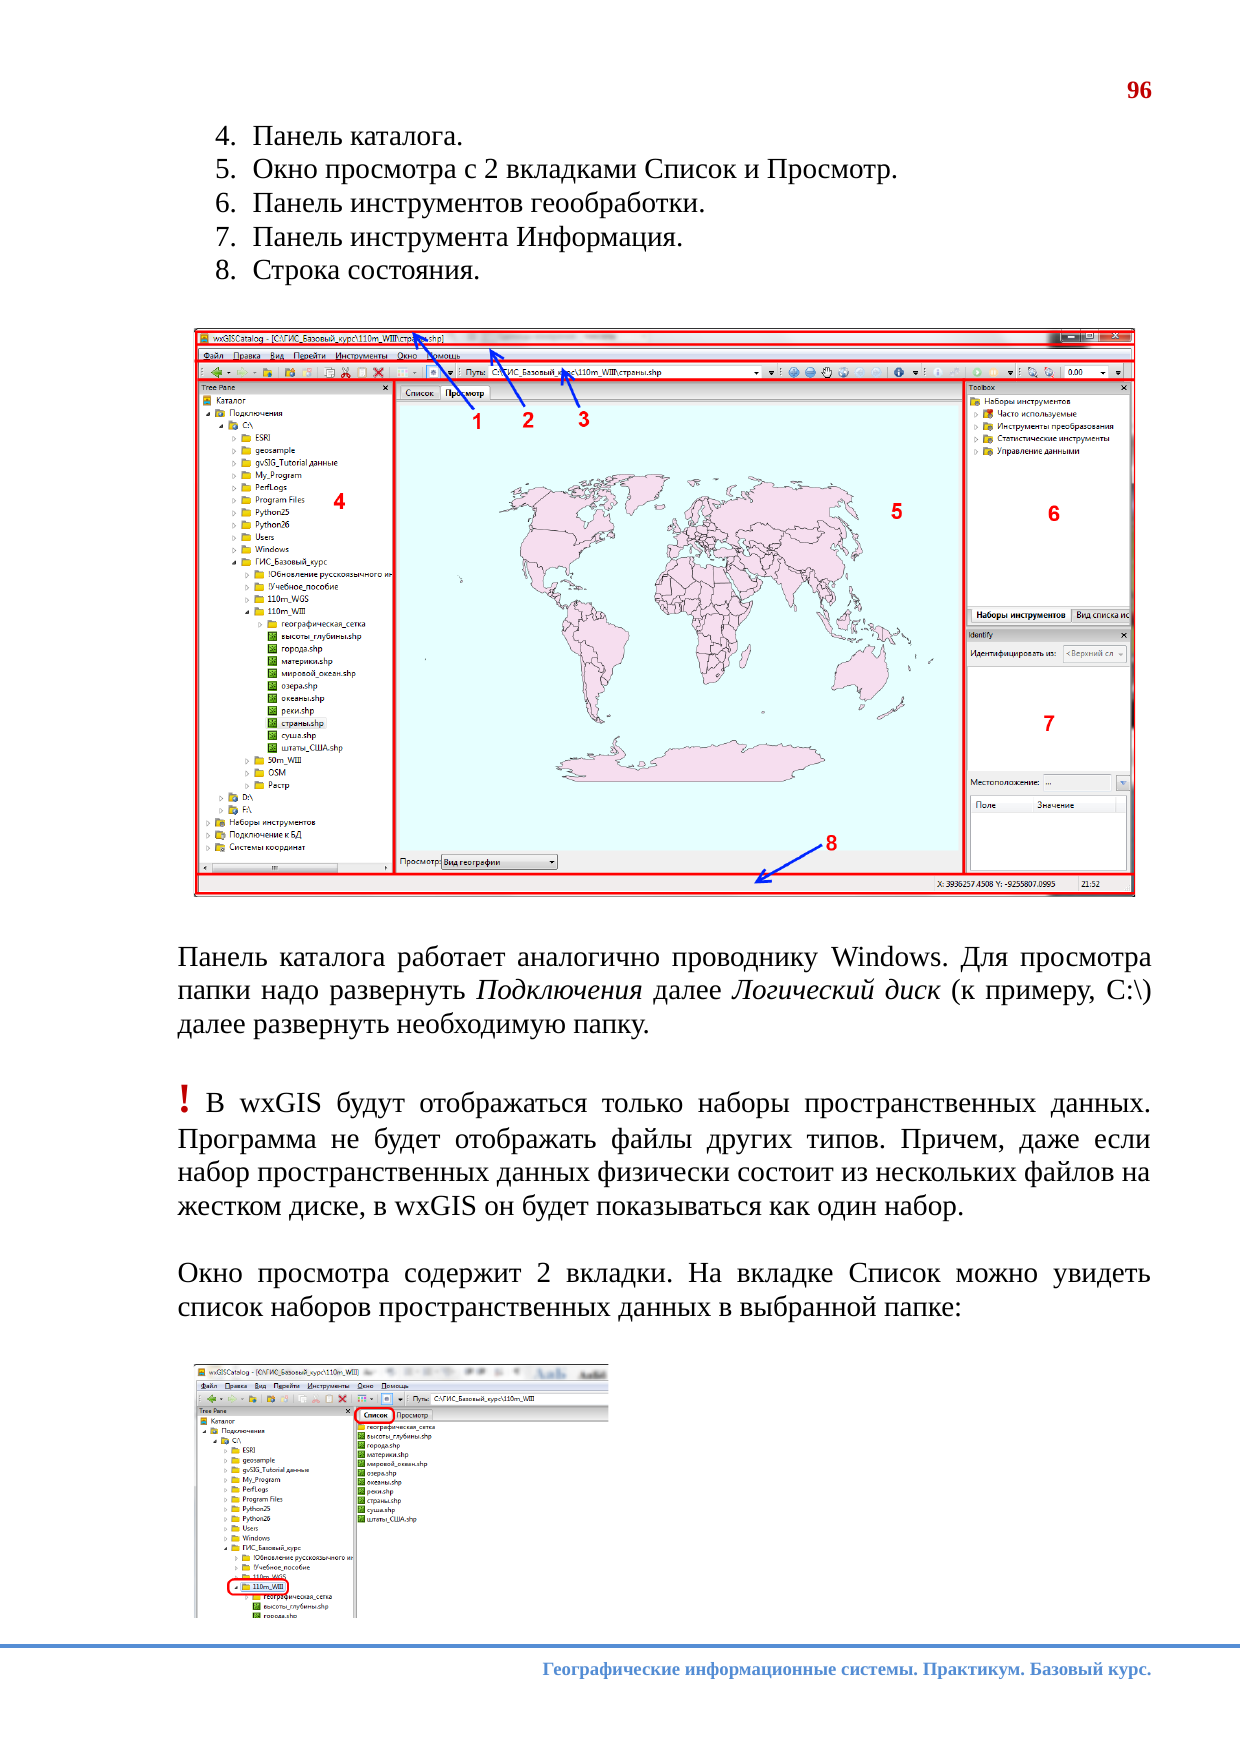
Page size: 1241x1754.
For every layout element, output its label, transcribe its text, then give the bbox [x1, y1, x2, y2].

text ! В wxGIS будут отображаться только наборы пространственных данных. Программа не будет отображать файлы других типов. Причем, даже если набор пространственных данных физически состоит из нескольких файлов на жестком диске, в wxGIS он будет показываться как один набор. [177, 1073, 1152, 1222]
picture [193, 328, 1136, 897]
picture [193, 1364, 609, 1618]
text Окно просмотра содержит 2 вкладки. На вкладке Список можно увидеть список наборов пространственных данных в выбранной папке: [177, 1255, 1152, 1322]
list Строка состояния. [215, 252, 1152, 286]
list Панель инструмента Информация. [215, 219, 1152, 252]
list Окно просмотра с 2 вкладками Список и Просмотр. [215, 152, 1152, 185]
list Панель инструментов геообработки. [215, 185, 1152, 219]
text Панель каталога работает аналогично проводнику Windows. Для просмотра папки надо развернуть Подключения далее Логический диск (к примеру, C:\) далее развернуть необходимую папку. [177, 939, 1152, 1039]
list Панель каталога. [215, 118, 1152, 152]
